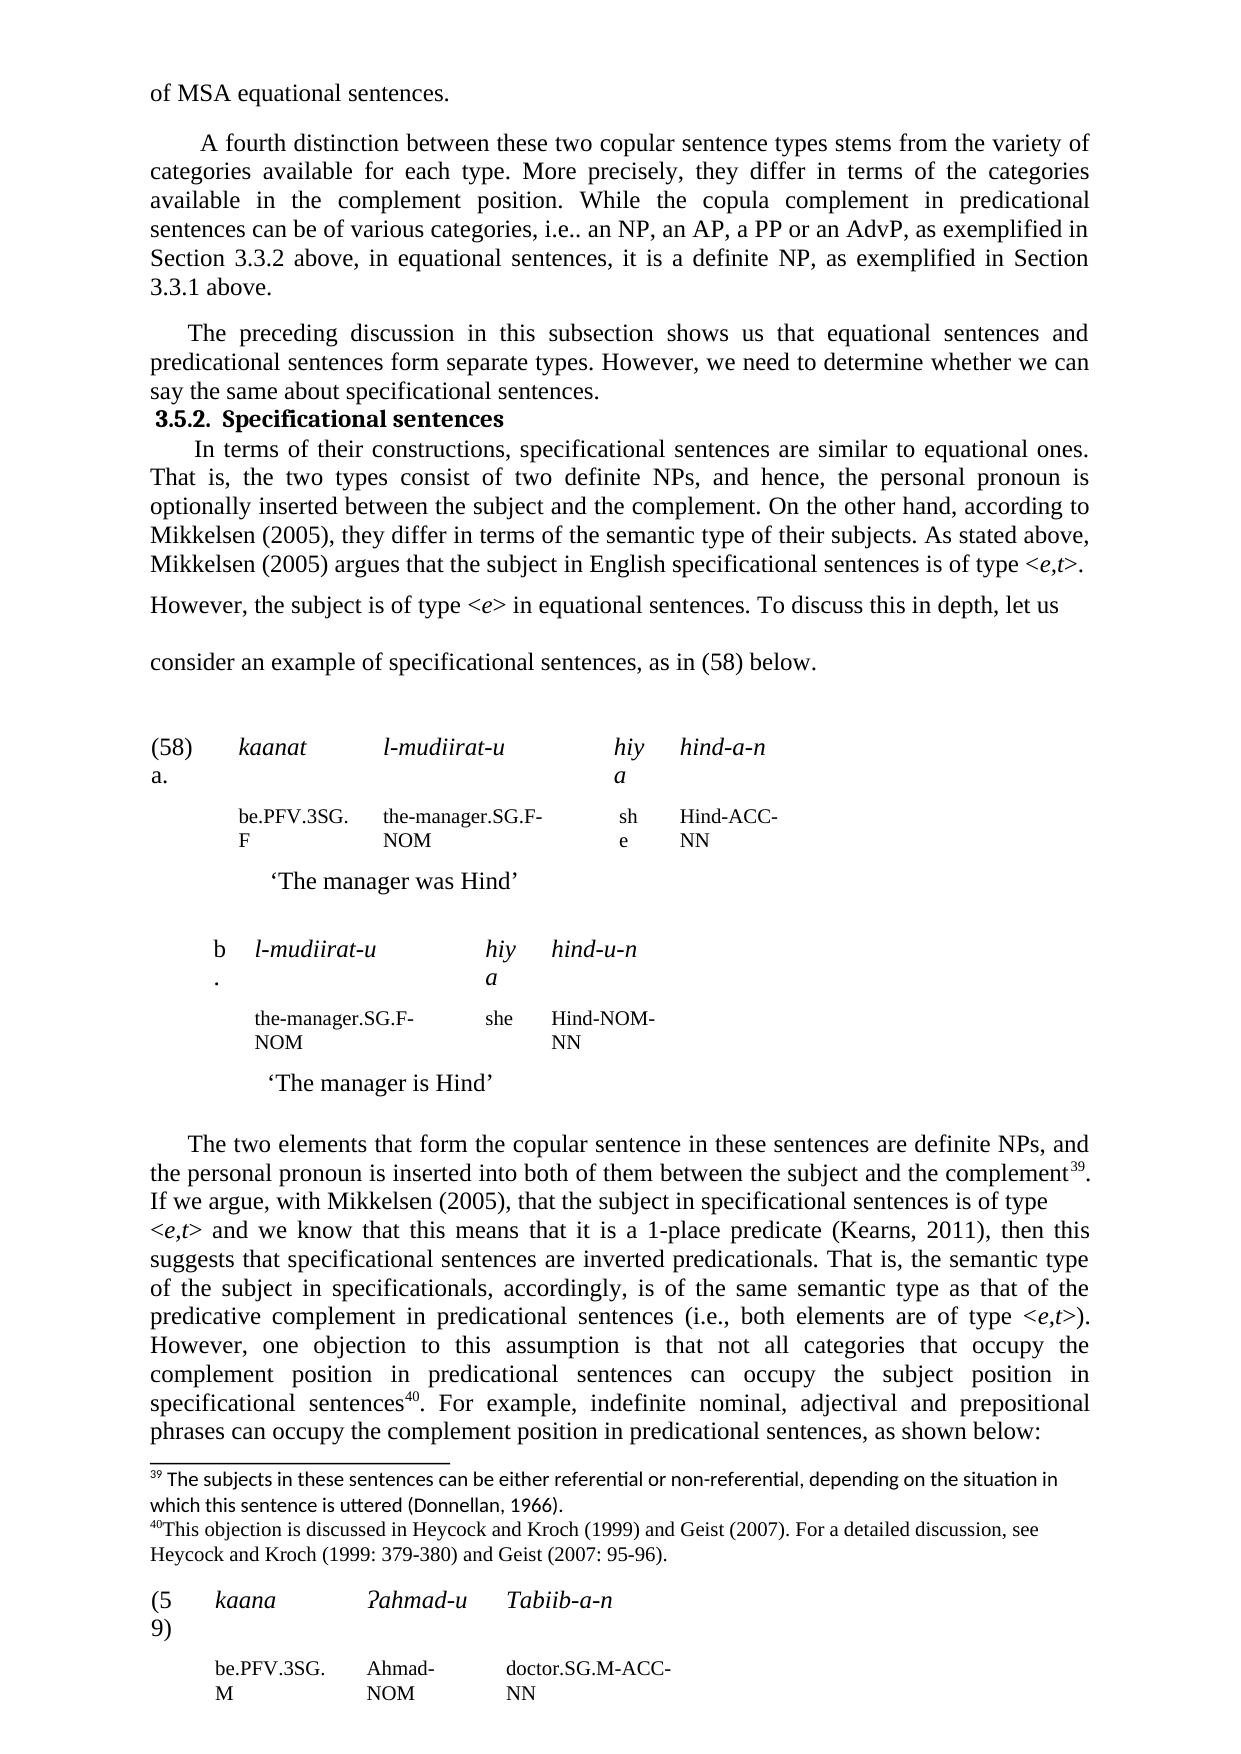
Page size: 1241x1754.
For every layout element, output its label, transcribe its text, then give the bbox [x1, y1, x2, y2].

table_cell the-manager.SG.F-NOM [360, 789, 591, 852]
text <e,t> and we know that this means that it is a 1-place predicate (Kearns, 2011), then this suggests that specificational sentences are inverted predicationals. That is, the semantic type of the subject in specificationals, accordingly, is of the same semantic type as that of the predicative complement in predicational sentences (i.e., both elements are of type <e,t>). However, one objection to this assumption is that not all categories that occupy the complement position in predicational sentences can occupy the subject position in specificational sentences40. For example, indefinite nominal, adjectival and prepositional phrases can occupy the complement position in predicational sentences, as shown below: [150, 1215, 1091, 1445]
table_header kaanat [216, 734, 360, 789]
text A fourth distinction between these two copular sentence types stems from the variety of categories available for each type. More precisely, they differ in terms of the categories available in the complement position. While the copula complement in predicational sentences can be of various categories, i.e.. an NP, an AP, a PP or an AdvP, as exemplified in Section 3.3.2 above, in equational sentences, it is a definite NP, as exemplified in Section [150, 128, 1091, 271]
table_cell she [591, 789, 657, 852]
table_cell ‘The manager is Hind’ [232, 1054, 528, 1099]
table_cell [657, 852, 817, 897]
table_cell ‘The manager was Hind’ [216, 852, 591, 897]
table_header b. [181, 936, 232, 991]
table_header (59) [119, 1586, 192, 1642]
table_cell be.PFV.3SG.M [193, 1642, 344, 1704]
table_header hind-a-n [657, 734, 817, 789]
text 40This objection is discussed in Heycock and Kroch (1999) and Geist (2007). For a detailed discussion, see Heycock and Kroch (1999: 379-380) and Geist (2007: 95-96). [150, 1517, 1090, 1566]
table_header Ɂahmad-u [344, 1586, 483, 1642]
text The preceding discussion in this subsection shows us that equational sentences and predicational sentences form separate types. However, we need to determine whether we can say the same about specificational sentences. [150, 318, 1090, 405]
text of MSA equational sentences. [150, 78, 1091, 107]
table_header Tabiib-a-n [483, 1586, 711, 1642]
table_header hiya [463, 936, 528, 991]
table_header l-mudiirat-u [232, 936, 462, 991]
table_header kaana [193, 1586, 344, 1642]
text The two elements that form the copular sentence in these sentences are definite NPs, and the personal pronoun is inserted into both of them between the subject and the complement39. If we argue, with Mikkelsen (2005), that the subject in specificational sentences is of type [150, 1129, 1091, 1215]
table_cell [591, 852, 657, 897]
text 39 The subjects in these sentences can be either referential or non-referential, depending on the situation in which this sentence is uttered (Donnellan, 1966). [150, 1467, 1063, 1517]
table_header (58) a. [119, 734, 216, 789]
table_cell [181, 991, 232, 1054]
table_header hiya [591, 734, 657, 789]
text 3.3.1 above. [150, 272, 1123, 300]
table_cell Hind-NOM-NN [528, 991, 694, 1054]
table_cell she [463, 991, 528, 1054]
table_cell Ahmad-NOM [344, 1642, 483, 1704]
table_cell [119, 852, 216, 897]
table_header l-mudiirat-u [360, 734, 591, 789]
subtitle Specificational sentences [155, 405, 1123, 433]
table_cell doctor.SG.M-ACC-NN [483, 1642, 711, 1704]
table_cell [119, 1642, 192, 1704]
text In terms of their constructions, specificational sentences are similar to equational ones. That is, the two types consist of two definite NPs, and hence, the personal pronoun is optionally inserted between the subject and the complement. On the other hand, according to Mikkelsen (2005), they differ in terms of the semantic type of their subjects. As stated above, Mikkelsen (2005) argues that the subject in English specificational sentences is of type <e,t>. [150, 434, 1091, 577]
text However, the subject is of type <e> in equational sentences. To discuss this in depth, let us consider an example of specificational sentences, as in (58) below. [150, 590, 1123, 676]
table_cell [181, 1054, 232, 1099]
table_cell the-manager.SG.F-NOM [232, 991, 462, 1054]
table_cell be.PFV.3SG.F [216, 789, 360, 852]
table_header hind-u-n [528, 936, 694, 991]
table_cell [119, 789, 216, 852]
table_cell [528, 1054, 694, 1099]
table_cell Hind-ACC-NN [657, 789, 817, 852]
